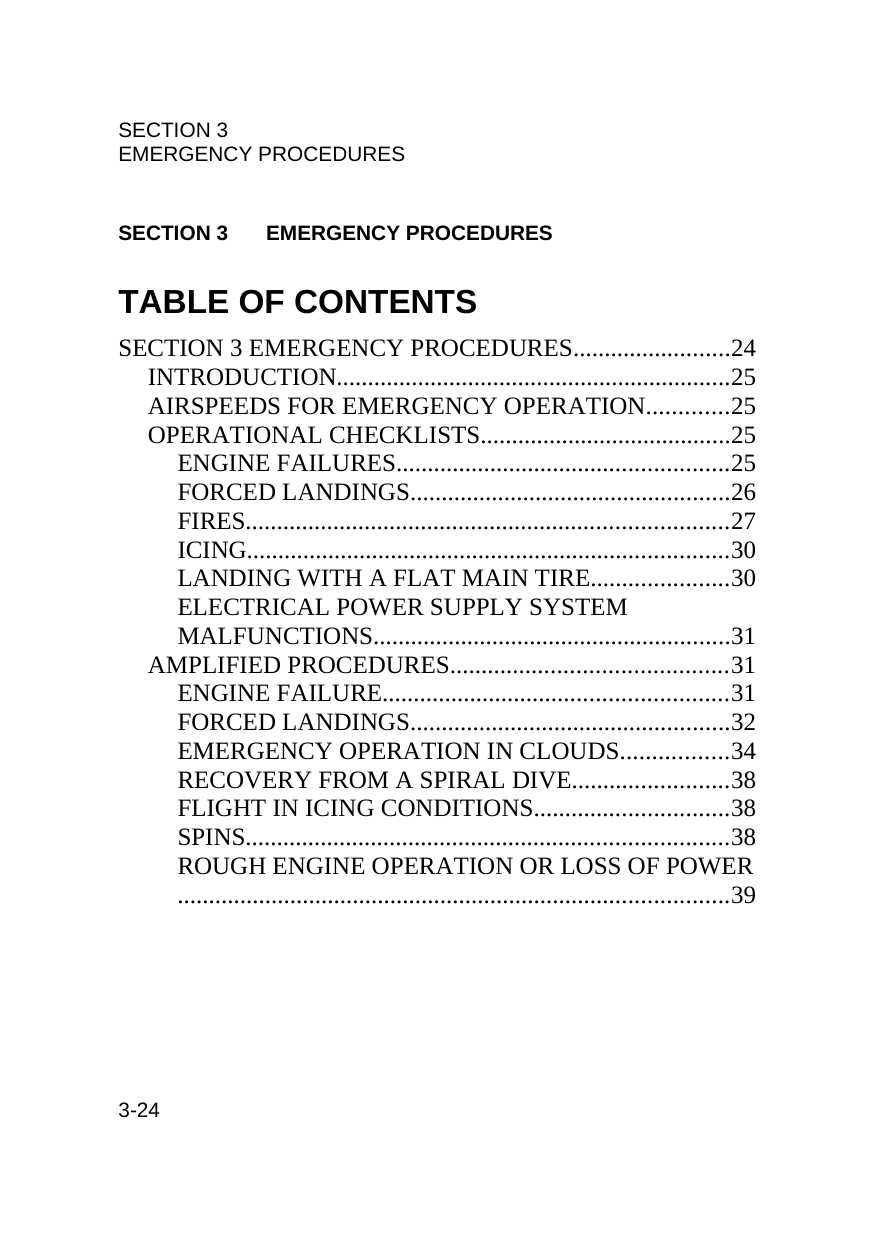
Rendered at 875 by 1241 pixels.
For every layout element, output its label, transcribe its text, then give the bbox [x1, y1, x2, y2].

text FLIGHT IN ICING CONDITIONS 38 [177, 793, 756, 822]
text AIRSPEEDS FOR EMERGENCY OPERATION 25 [148, 391, 756, 420]
subtitle EMERGENCY PROCEDURES [118, 221, 756, 245]
text SPINS 38 [177, 822, 756, 851]
text RECOVERY FROM A SPIRAL DIVE 38 [177, 765, 756, 793]
text ELECTRICAL POWER SUPPLY SYSTEM MALFUNCTIONS 31 [177, 592, 756, 650]
text ENGINE FAILURE 31 [177, 678, 756, 707]
text OPERATIONAL CHECKLISTS 25 [148, 420, 756, 448]
text EMERGENCY OPERATION IN CLOUDS 34 [177, 736, 756, 765]
text ROUGH ENGINE OPERATION OR LOSS OF POWER 39 [177, 851, 756, 908]
text ICING 30 [177, 535, 756, 563]
subtitle TABLE OF CONTENTS [118, 282, 756, 321]
text FORCED LANDINGS 26 [177, 477, 756, 506]
text ENGINE FAILURES 25 [177, 448, 756, 477]
text SECTION 3 EMERGENCY PROCEDURES 24 [118, 333, 756, 362]
text FORCED LANDINGS 32 [177, 707, 756, 736]
text LANDING WITH A FLAT MAIN TIRE 30 [177, 563, 756, 592]
text AMPLIFIED PROCEDURES 31 [148, 650, 756, 678]
text FIRES 27 [177, 506, 756, 535]
text INTRODUCTION 25 [148, 362, 756, 391]
